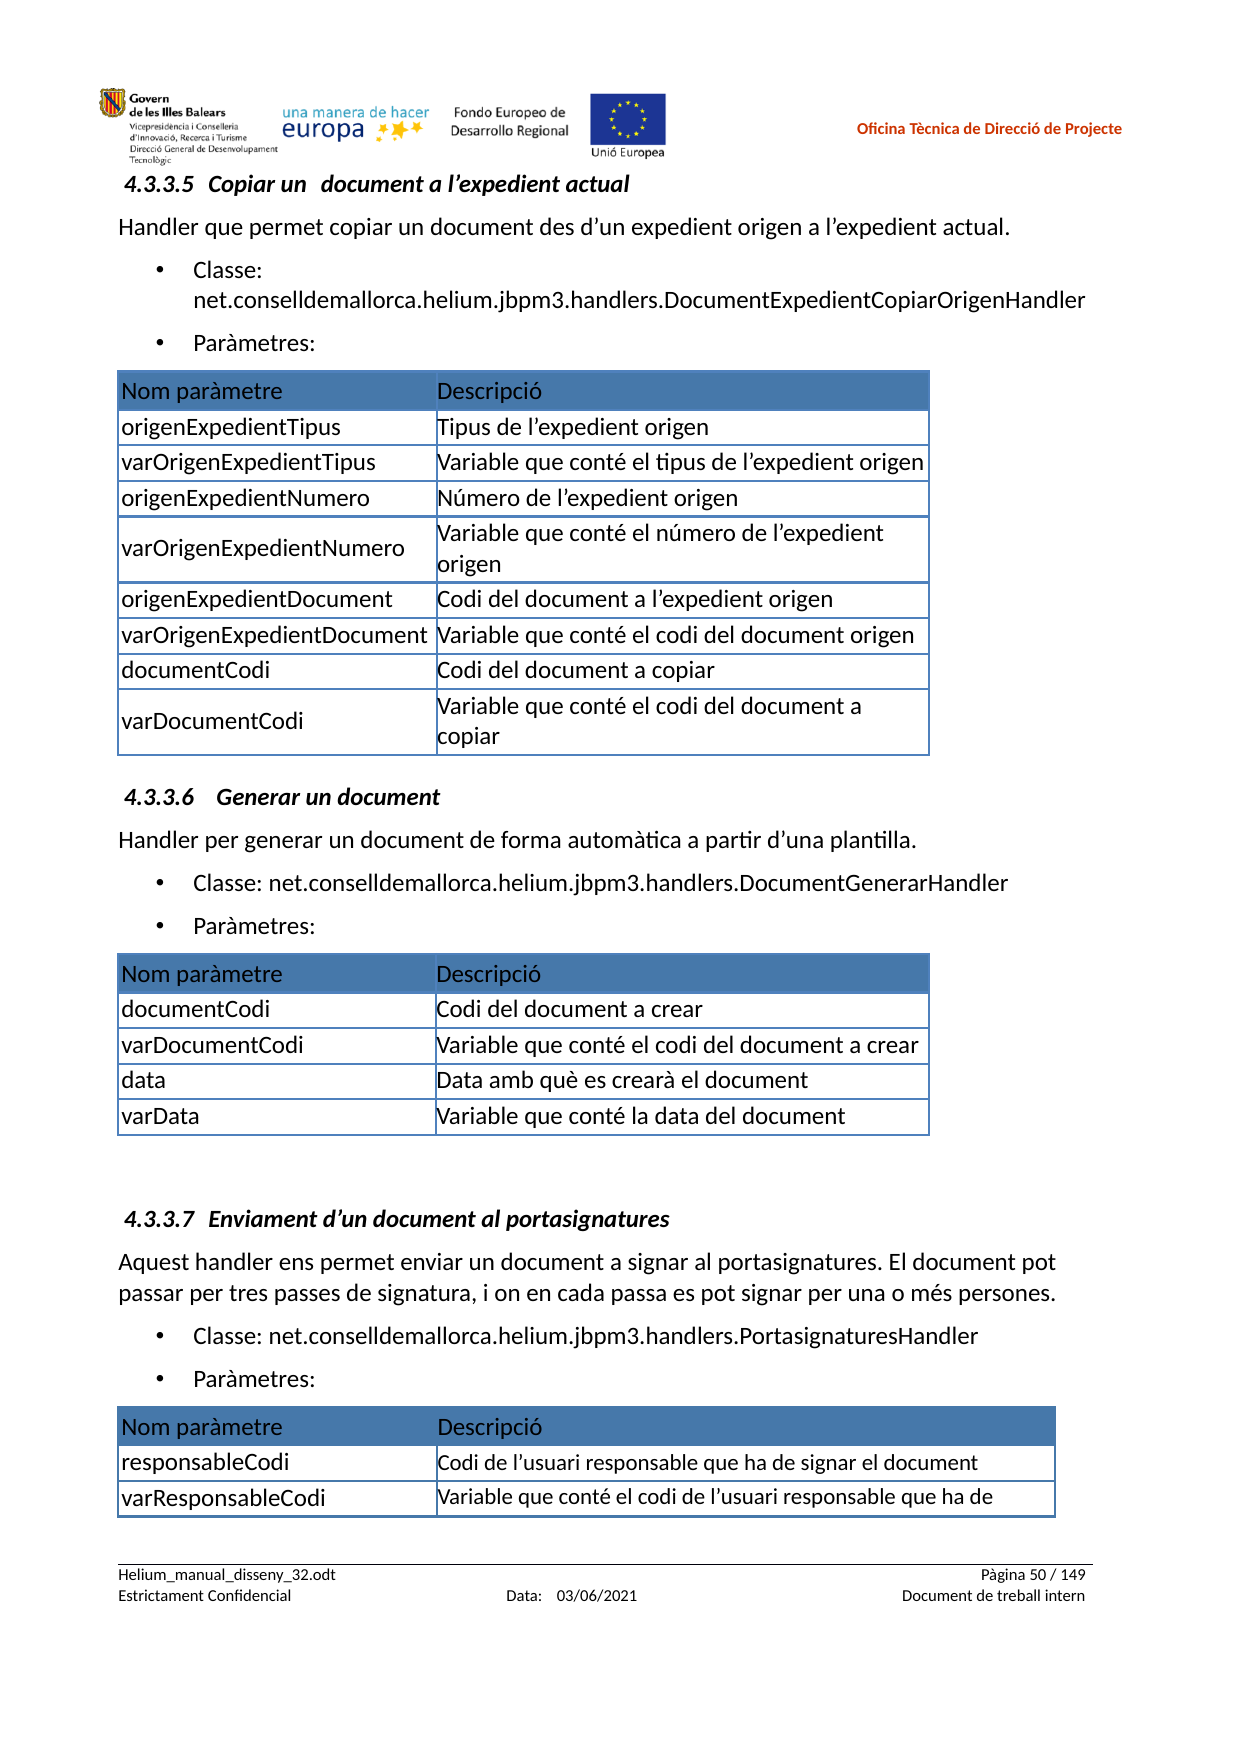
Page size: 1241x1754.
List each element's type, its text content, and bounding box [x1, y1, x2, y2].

table_cell documentCodi [119, 994, 435, 1027]
text Aquest handler ens permet enviar un document a signar al portasignatures. El document pot passar per tres passes de signatura, i on en cada passa es pot signar per una o més persones. [118, 1246, 1122, 1307]
table_cell Número de l’expedient origen [438, 482, 928, 515]
table_cell Variable que conté el codi del document a copiar [438, 690, 928, 754]
list Classe: net.conselldemallorca.helium.jbpm3.handlers.PortasignaturesHandler [156, 1320, 1122, 1350]
table_cell origenExpedientNumero [119, 482, 436, 515]
table_cell Variable que conté el codi del document origen [438, 619, 928, 652]
table_cell Variable que conté la data del document [437, 1100, 928, 1133]
table_cell origenExpedientTipus [119, 411, 436, 444]
table_cell varOrigenExpedientDocument [119, 619, 436, 652]
table_cell varResponsableCodi [119, 1482, 436, 1515]
list Paràmetres: [156, 1363, 1122, 1393]
table_cell responsableCodi [119, 1446, 436, 1480]
table_cell Codi del document a copiar [438, 655, 928, 688]
table_cell Codi del document a l’expedient origen [438, 584, 928, 617]
table_cell Variable que conté el número de l’expedient origen [438, 518, 928, 581]
picture [99, 87, 668, 166]
table_header Nom paràmetre [119, 955, 435, 991]
table_cell Data amb què es crearà el document [437, 1065, 928, 1098]
table_header Nom paràmetre [119, 1408, 436, 1444]
table_cell Variable que conté el codi de l’usuari responsable que ha de [438, 1482, 1054, 1515]
table_cell varDocumentCodi [119, 1029, 435, 1062]
table_cell Variable que conté el tipus de l’expedient origen [438, 446, 928, 480]
table_cell Codi de l’usuari responsable que ha de signar el document [438, 1446, 1054, 1480]
subtitle Generar un document [118, 781, 1122, 811]
table_cell varData [119, 1100, 435, 1133]
table_header Descripció [437, 955, 928, 991]
table_header Descripció [438, 1408, 1054, 1444]
list Paràmetres: [156, 910, 1122, 940]
table_cell varOrigenExpedientTipus [119, 446, 436, 480]
table_cell Tipus de l’expedient origen [438, 411, 928, 444]
table_cell varOrigenExpedientNumero [119, 518, 436, 581]
table_cell documentCodi [119, 655, 436, 688]
table_header Nom paràmetre [119, 373, 436, 409]
table_header Descripció [438, 373, 928, 409]
text Handler que permet copiar un document des d’un expedient origen a l’expedient actual. [118, 211, 1122, 241]
list Classe: net.conselldemallorca.helium.jbpm3.handlers.DocumentGenerarHandler [156, 867, 1122, 897]
list Classe: net.conselldemallorca.helium.jbpm3.handlers.DocumentExpedientCopiarOrigenHandler [156, 254, 1122, 315]
subtitle Copiar un document a l’expedient actual [118, 168, 1122, 198]
list Paràmetres: [156, 327, 1122, 358]
text Handler per generar un document de forma automàtica a partir d’una plantilla. [118, 824, 1122, 854]
table_cell Variable que conté el codi del document a crear [437, 1029, 928, 1062]
subtitle Enviament d’un document al portasignatures [118, 1203, 1122, 1234]
table_cell origenExpedientDocument [119, 584, 436, 617]
table_cell Codi del document a crear [437, 994, 928, 1027]
table_cell varDocumentCodi [119, 690, 436, 754]
table_cell data [119, 1065, 435, 1098]
